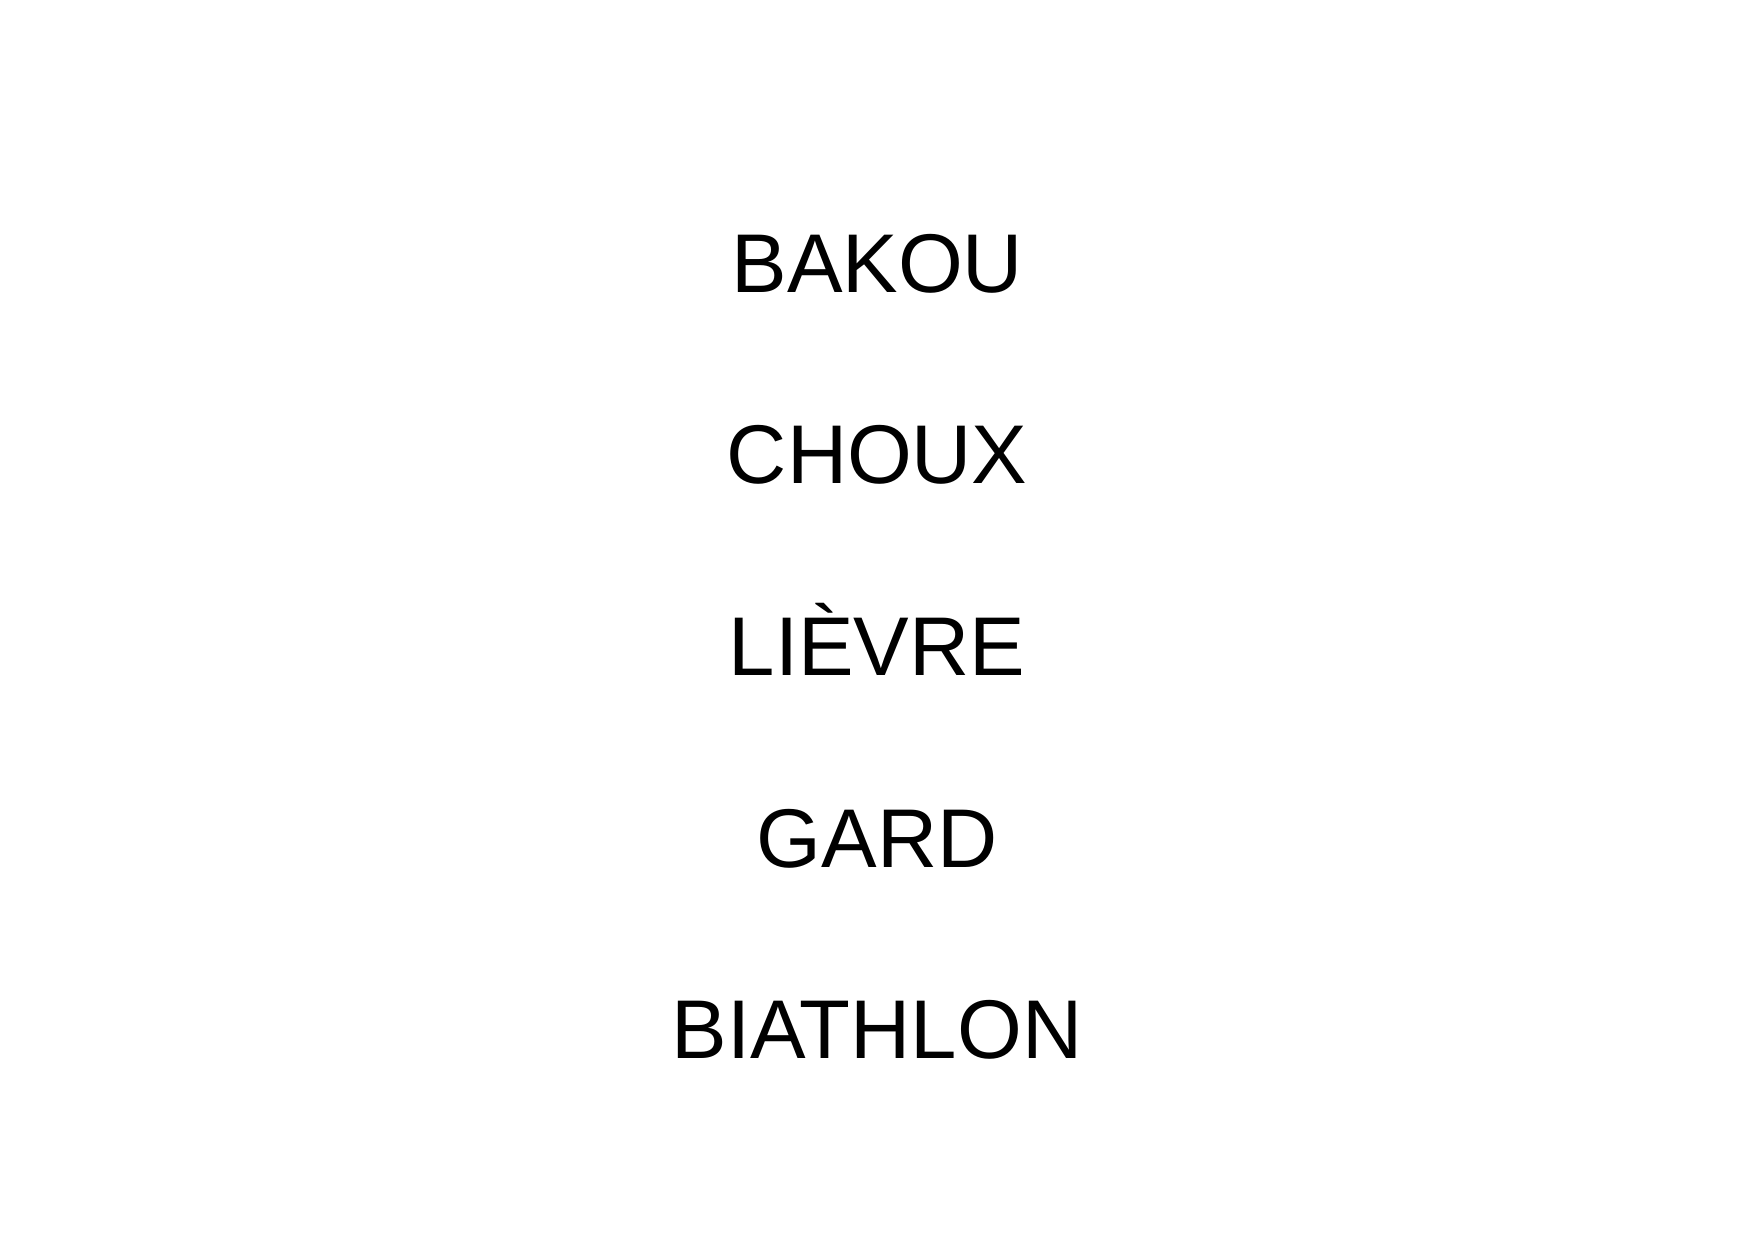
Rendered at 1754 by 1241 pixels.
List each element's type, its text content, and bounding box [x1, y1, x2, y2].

text BAKOU [118, 214, 1636, 310]
text CHOUX [118, 406, 1636, 501]
text LIÈVRE [118, 597, 1636, 693]
text BIATHLON [118, 981, 1636, 1076]
text GARD [118, 789, 1636, 885]
